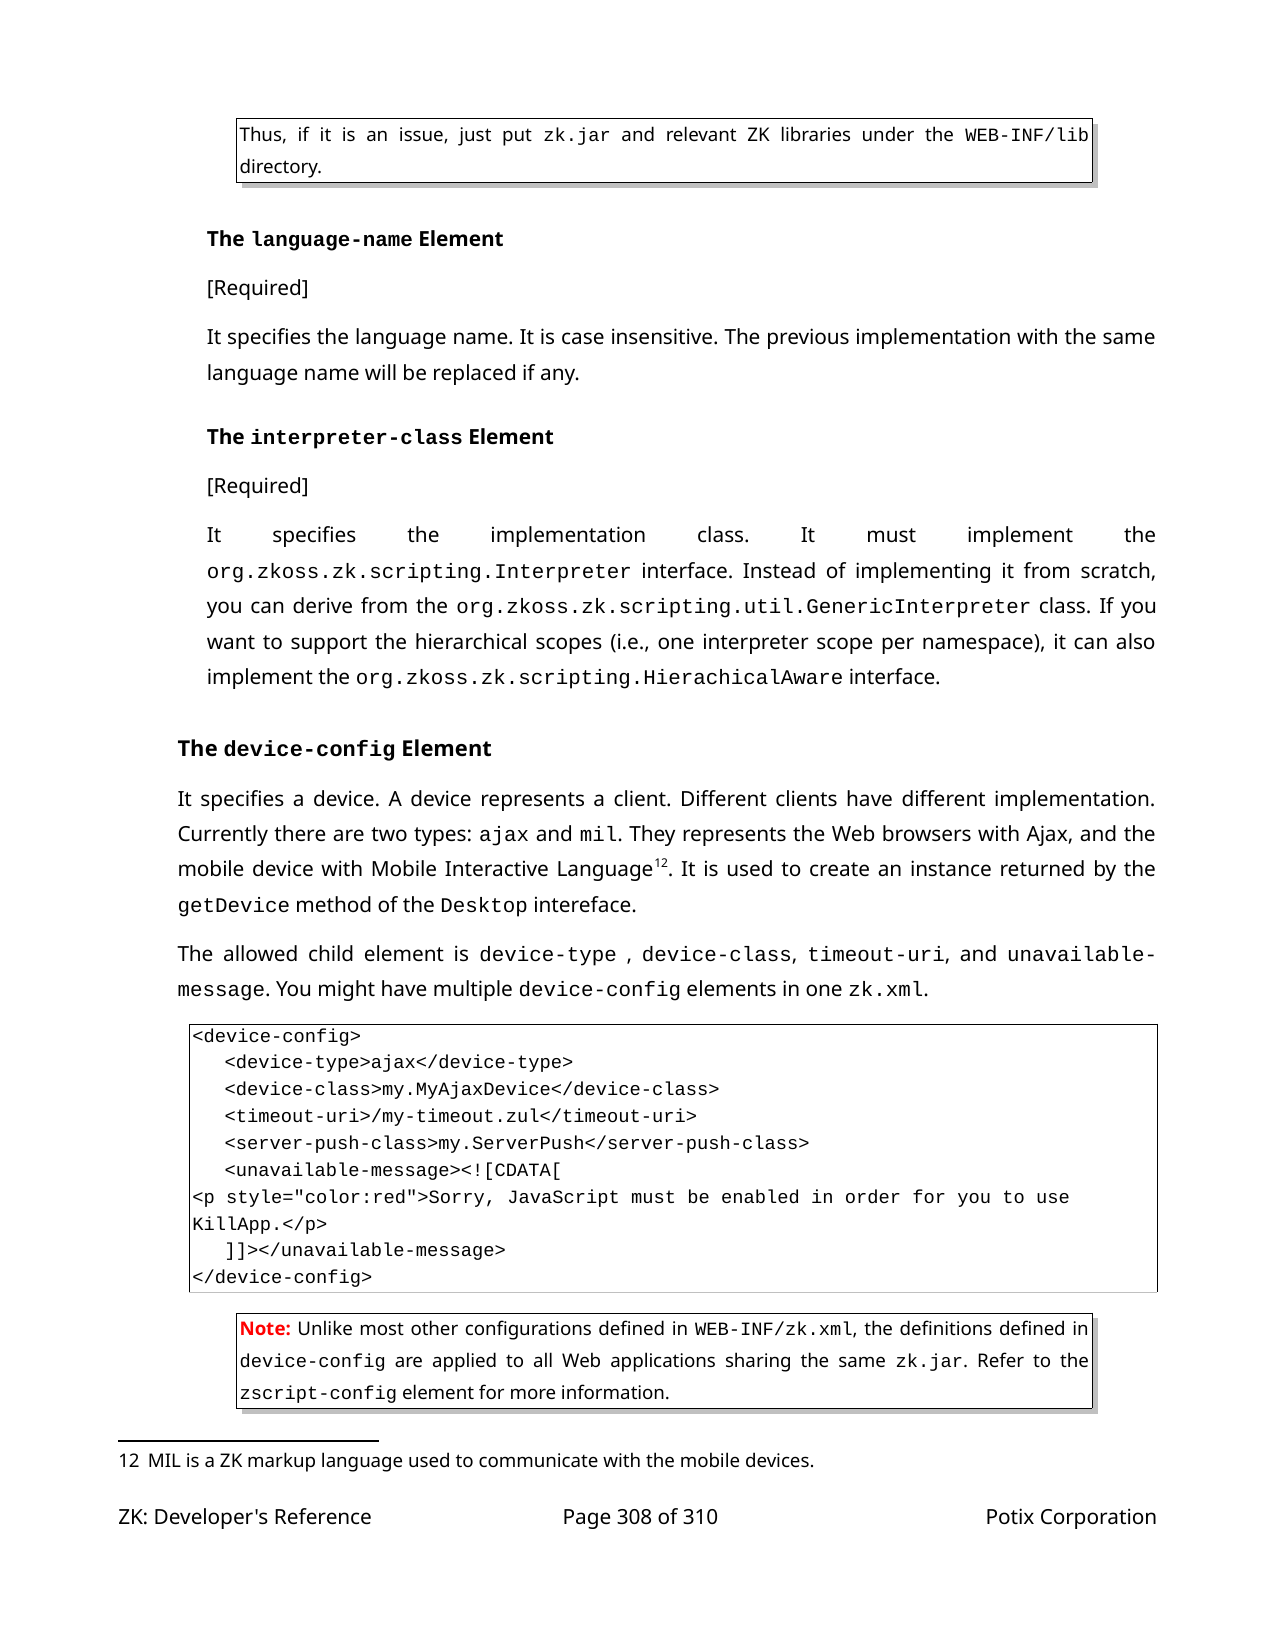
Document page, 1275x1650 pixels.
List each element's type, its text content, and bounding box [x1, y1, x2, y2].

text It specifies the language name. It is case insensitive. The previous implementation with the same language name will be replaced if any. [207, 322, 1157, 386]
text <device-config> <device-type>ajax</device-type> <device-class>my.MyAjaxDevice</device-class> [190, 1025, 1157, 1101]
text [Required] [207, 472, 1157, 500]
text Note: Unlike most other configurations defined in WEB-INF/zk.xml, the definitions defined in device-config are applied to all Web applications sharing the same zk.jar. Refer to the zscript-config element for more information. [237, 1314, 1092, 1408]
subtitle The language-name Element [207, 224, 1157, 253]
text [Required] [207, 273, 1157, 302]
text Thus, if it is an issue, just put zk.jar and relevant ZK libraries under the WEB-INF/lib directory. [237, 119, 1092, 182]
text <timeout-uri>/my-timeout.zul</timeout-uri> [190, 1104, 1157, 1128]
text It specifies a device. A device represents a client. Different clients have different implementation. Currently there are two types: ajax and mil. They represents the Web browsers with Ajax, and the mobile device with Mobile Interactive Language. It is used to create an instance returned by the getDevice method of the Desktop intereface. [177, 784, 1157, 918]
subtitle The interpreter-class Element [207, 422, 1157, 451]
text The allowed child element is device-type , device-class, timeout-uri, and unavailable-message. You might have multiple device-config elements in one zk.xml. [177, 939, 1157, 1003]
text <server-push-class>my.ServerPush</server-push-class> [190, 1131, 1157, 1155]
text MIL is a ZK markup language used to communicate with the mobile devices. [118, 1447, 1157, 1473]
text It specifies the implementation class. It must implement the org.zkoss.zk.scripting.Interpreter interface. Instead of implementing it from scratch, you can derive from the org.zkoss.zk.scripting.util.GenericInterpreter class. If you want to support the hierarchical scopes (i.e., one interpreter scope per namespace), it can also implement the org.zkoss.zk.scripting.HierachicalAware interface. [207, 521, 1157, 691]
text <unavailable-message><![CDATA[ <p style="color:red">Sorry, JavaScript must be enabled in order for you to use KillApp.</p> ]]></unavailable-message> </device-config> [190, 1158, 1157, 1292]
subtitle The device-config Element [177, 733, 1157, 763]
